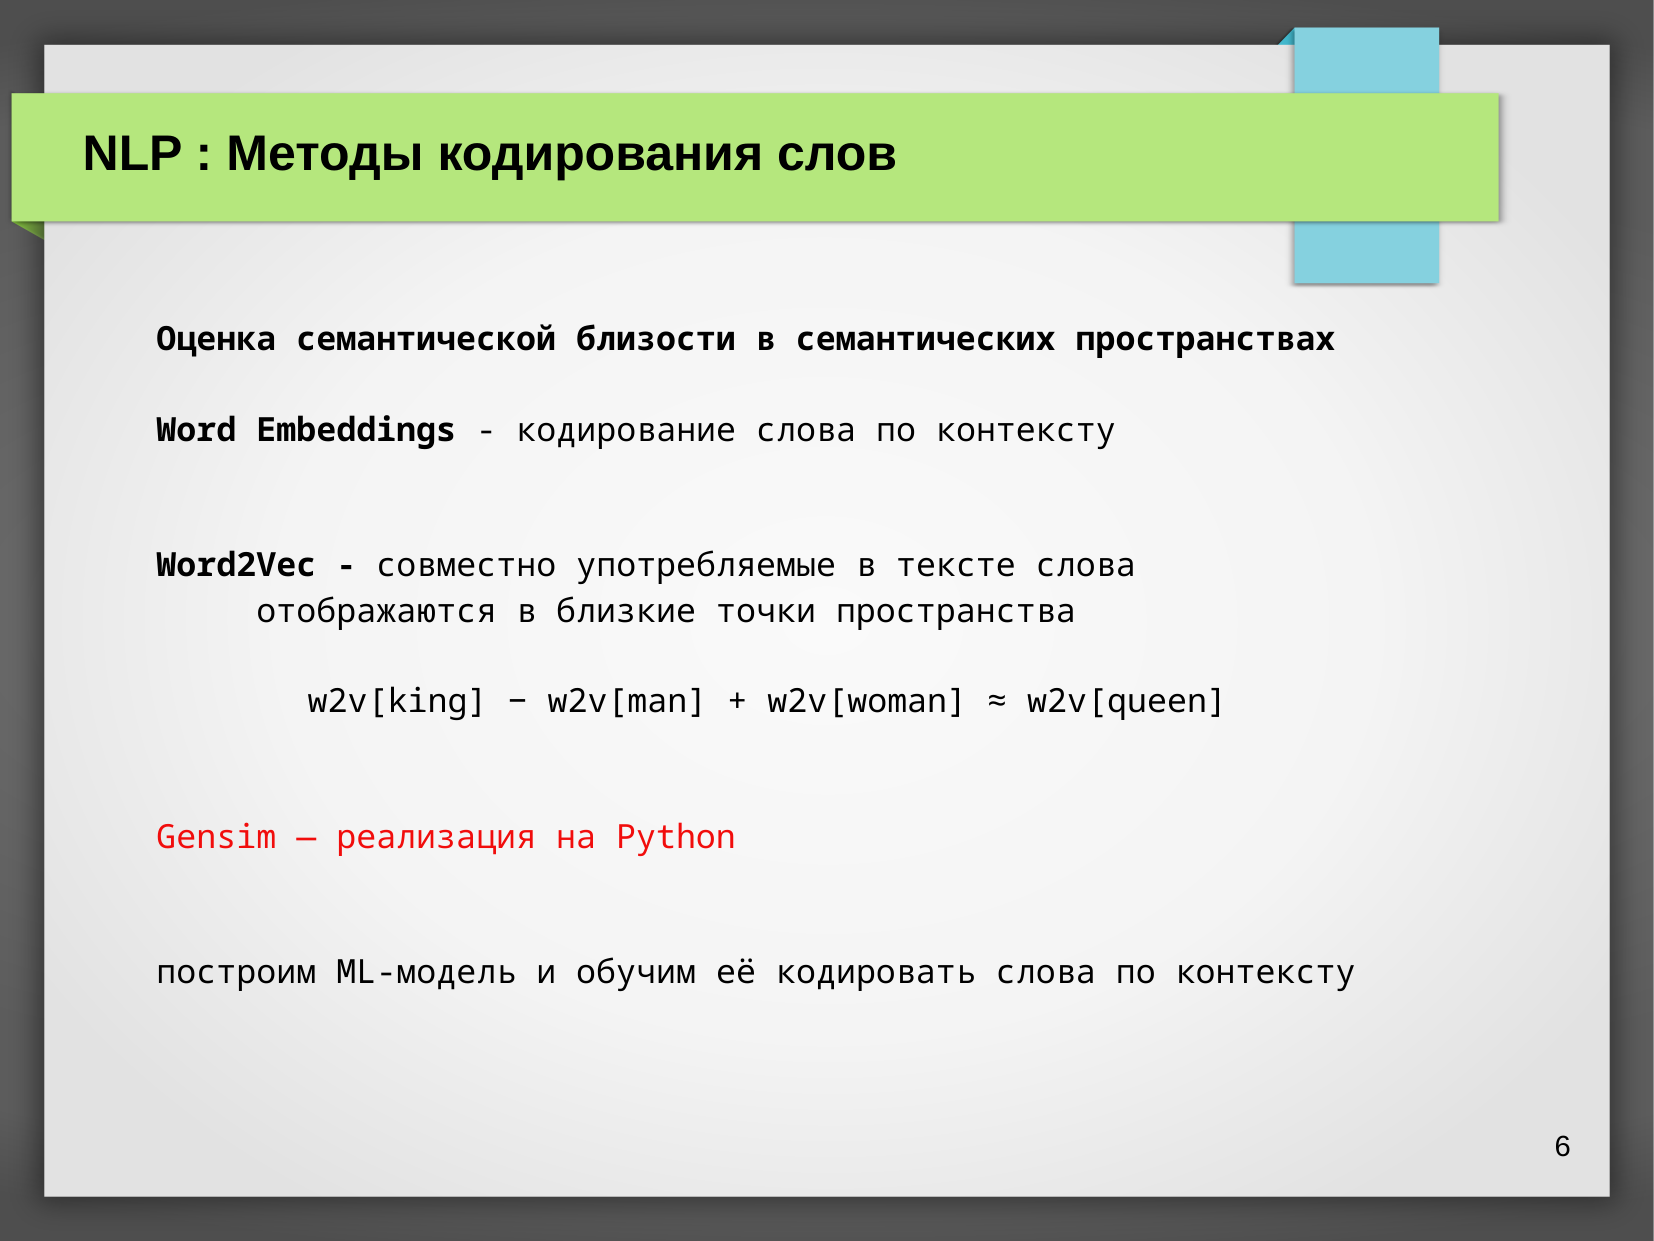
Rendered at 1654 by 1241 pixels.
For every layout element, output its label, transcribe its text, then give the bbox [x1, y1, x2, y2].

text_box Оценка семантической близости в семантических пространствах Word Embeddings - кодирование слова по контексту Word2Vec - совместно употребляемые в тексте слова отображаются в близкие точки пространства w2v[king] − w2v[man] + w2v[woman] ≈ w2v[queen] Gensim — реализация на Python построим ML-модель и обучим её кодировать слова по контексту [141, 307, 1394, 1016]
picture [0, 0, 1654, 1241]
title NLP : Методы кодирования слов [82, 121, 1028, 187]
